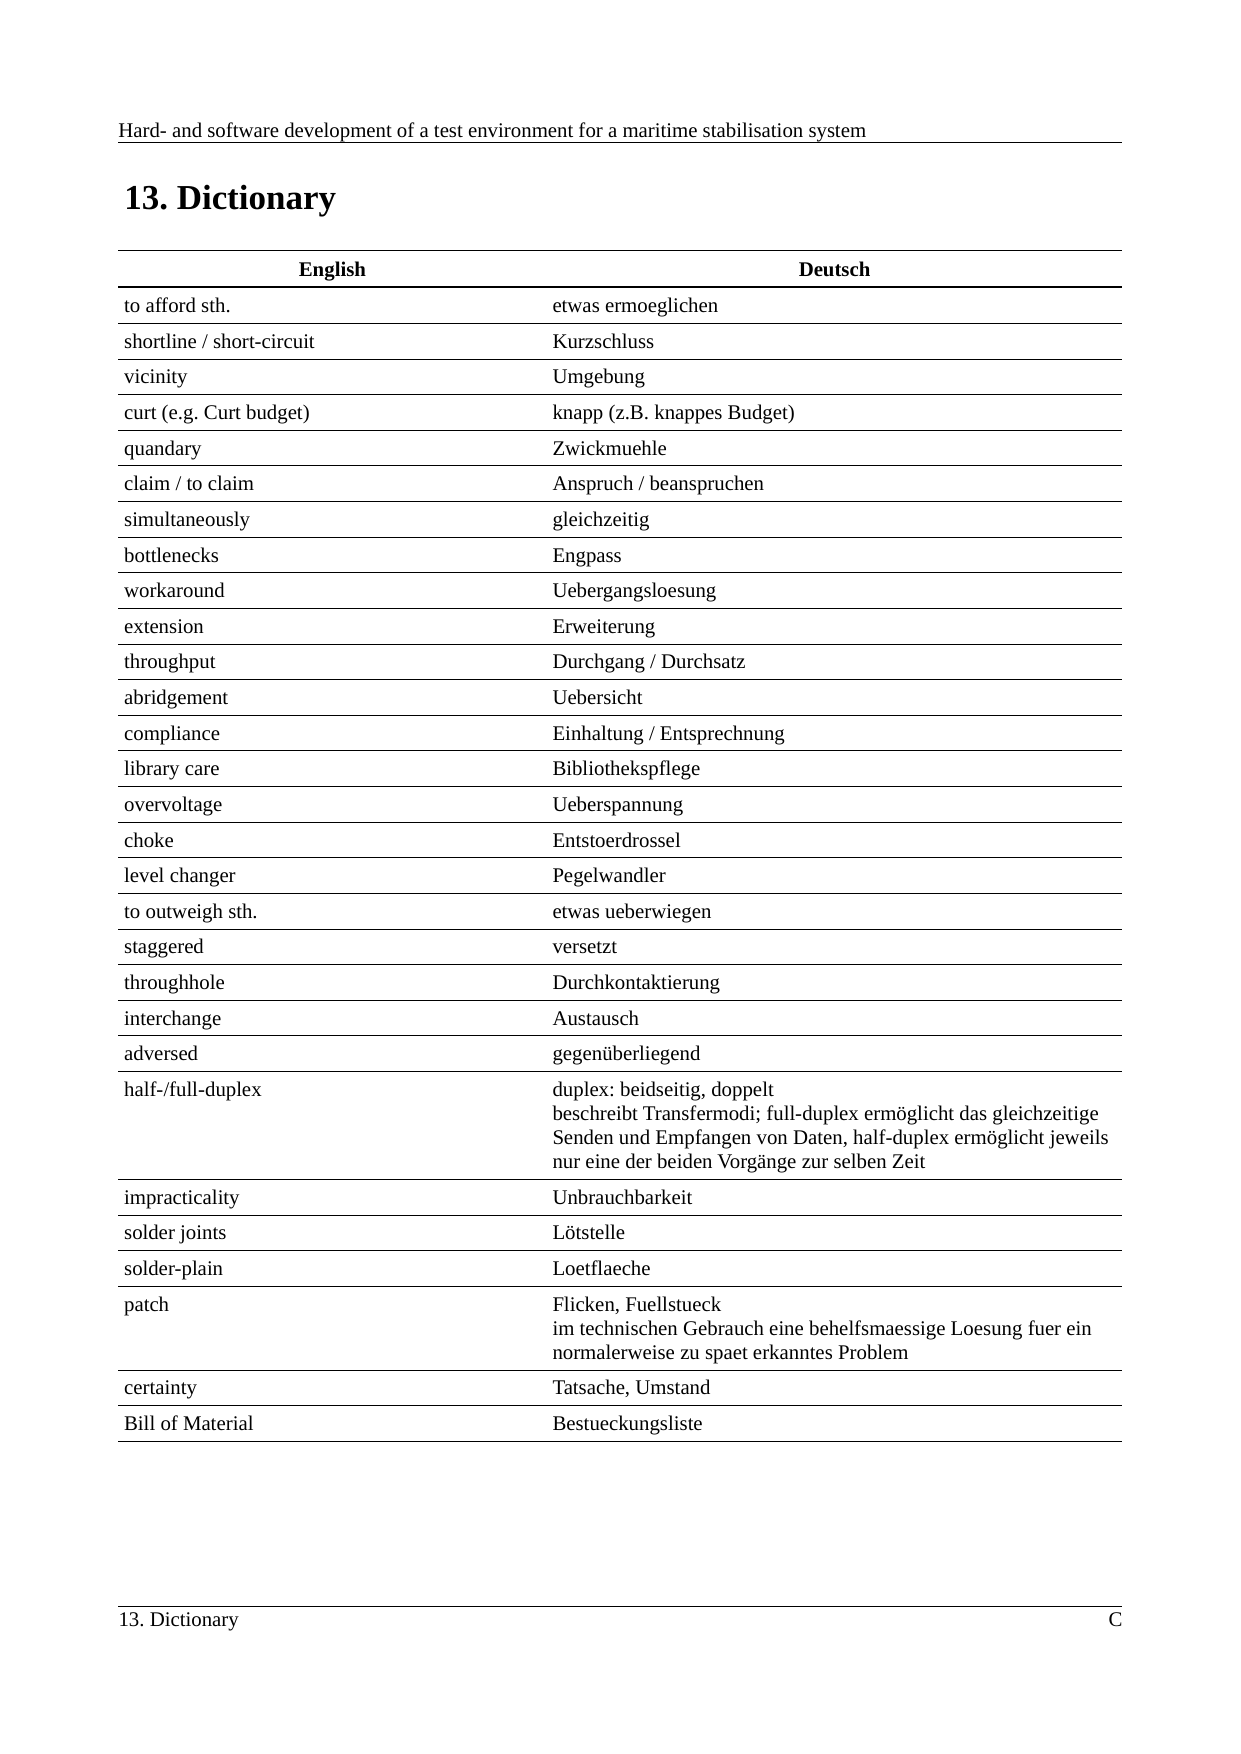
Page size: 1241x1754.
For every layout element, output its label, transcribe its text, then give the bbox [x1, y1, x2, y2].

table_cell abridgement [118, 680, 547, 715]
table_cell shortline / short-circuit [118, 324, 547, 358]
table_cell interchange [118, 1001, 547, 1035]
table_cell solder-plain [118, 1251, 547, 1286]
table_cell curt (e.g. Curt budget) [118, 395, 547, 430]
table_cell Umgebung [547, 360, 1122, 394]
table_cell Bestueckungsliste [547, 1406, 1122, 1441]
table_cell Lötstelle [547, 1216, 1122, 1250]
table_cell quandary [118, 431, 547, 465]
table_cell knapp (z.B. knappes Budget) [547, 395, 1122, 430]
table_cell bottlenecks [118, 538, 547, 572]
table_cell Uebersicht [547, 680, 1122, 715]
table_header English [118, 251, 547, 286]
table_cell Durchgang / Durchsatz [547, 645, 1122, 679]
table_cell Einhaltung / Entsprechnung [547, 716, 1122, 750]
table_cell Zwickmuehle [547, 431, 1122, 465]
table_cell Kurzschluss [547, 324, 1122, 358]
table_cell Entstoerdrossel [547, 823, 1122, 857]
table_cell Tatsache, Umstand [547, 1371, 1122, 1405]
table_cell simultaneously [118, 502, 547, 537]
table_cell claim / to claim [118, 466, 547, 501]
table_cell to outweigh sth. [118, 894, 547, 928]
table_cell extension [118, 609, 547, 643]
table_cell certainty [118, 1371, 547, 1405]
table_cell Uebergangsloesung [547, 573, 1122, 608]
table_cell to afford sth. [118, 288, 547, 323]
table_cell gegenüberliegend [547, 1036, 1122, 1071]
table_cell etwas ermoeglichen [547, 288, 1122, 323]
table_cell Flicken, Fuellstueck im technischen Gebrauch eine behelfsmaessige Loesung fuer ein normalerweise zu spaet erkanntes Problem [547, 1287, 1122, 1369]
table_cell vicinity [118, 360, 547, 394]
table_cell solder joints [118, 1216, 547, 1250]
table_cell half-/full-duplex [118, 1072, 547, 1179]
subtitle Dictionary [118, 177, 1122, 217]
table_cell Bill of Material [118, 1406, 547, 1441]
table_cell duplex: beidseitig, doppelt beschreibt Transfermodi; full-duplex ermöglicht das gleichzeitige Senden und Empfangen von Daten, half-duplex ermöglicht jeweils nur eine der beiden Vorgänge zur selben Zeit [547, 1072, 1122, 1179]
table_cell versetzt [547, 930, 1122, 964]
table_cell Pegelwandler [547, 858, 1122, 893]
table_cell etwas ueberwiegen [547, 894, 1122, 928]
table_cell overvoltage [118, 787, 547, 822]
table_cell throughhole [118, 965, 547, 1000]
table_cell Austausch [547, 1001, 1122, 1035]
table_cell Erweiterung [547, 609, 1122, 643]
table_cell gleichzeitig [547, 502, 1122, 537]
table_cell impracticality [118, 1180, 547, 1214]
table_cell adversed [118, 1036, 547, 1071]
table_cell Ueberspannung [547, 787, 1122, 822]
table_cell Unbrauchbarkeit [547, 1180, 1122, 1214]
table_cell throughput [118, 645, 547, 679]
table_cell choke [118, 823, 547, 857]
table_cell Loetflaeche [547, 1251, 1122, 1286]
table_cell Engpass [547, 538, 1122, 572]
table_cell patch [118, 1287, 547, 1369]
table_cell Durchkontaktierung [547, 965, 1122, 1000]
table_cell compliance [118, 716, 547, 750]
table_cell Bibliothekspflege [547, 751, 1122, 786]
table_cell workaround [118, 573, 547, 608]
table_cell Anspruch / beanspruchen [547, 466, 1122, 501]
table_cell library care [118, 751, 547, 786]
table_cell staggered [118, 930, 547, 964]
table_header Deutsch [547, 251, 1122, 286]
table_cell level changer [118, 858, 547, 893]
